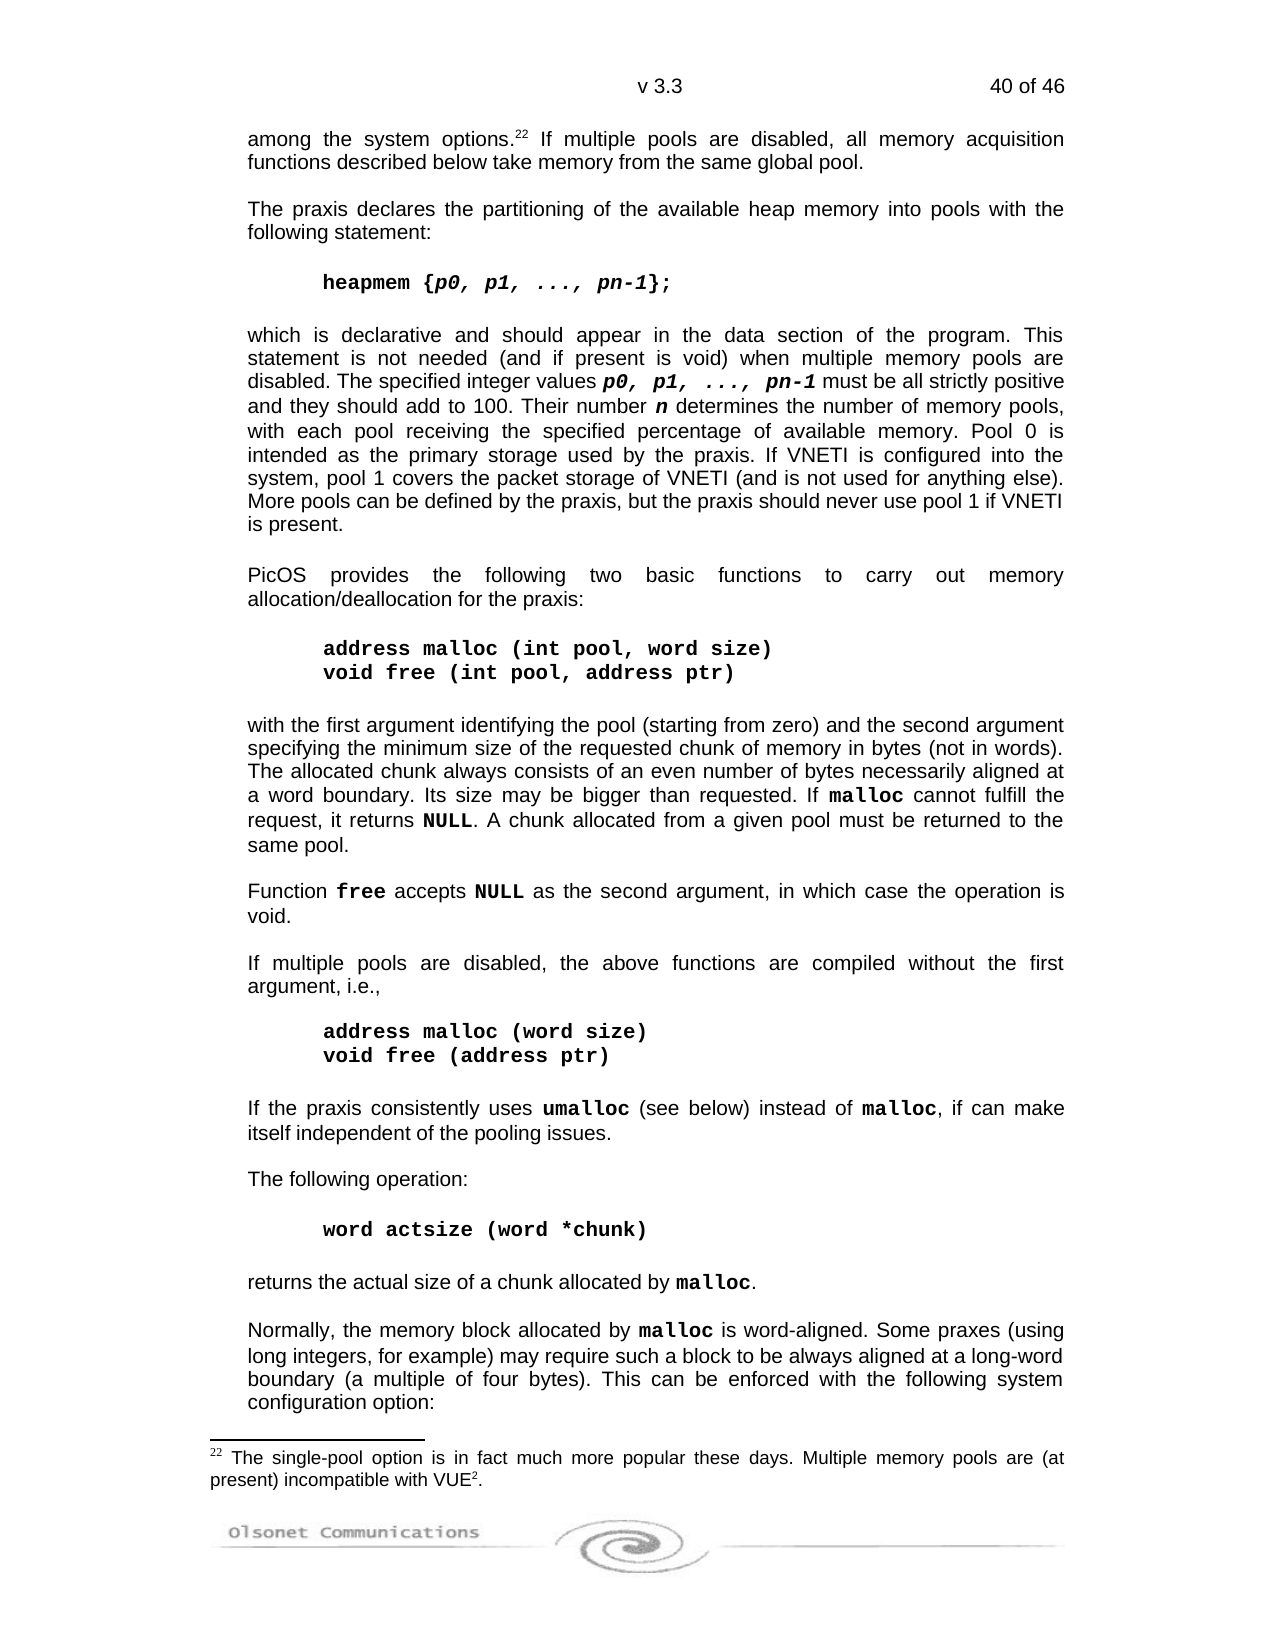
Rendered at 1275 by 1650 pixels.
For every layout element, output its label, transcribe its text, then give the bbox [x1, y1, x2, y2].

text address malloc (int pool, word size) [248, 638, 1065, 662]
text If multiple pools are disabled, the above functions are compiled without the first argument, i.e., [247, 952, 1065, 998]
text If the praxis consistently uses umalloc (see below) instead of malloc, if can make itself independent of the pooling issues. [247, 1096, 1065, 1145]
text The following operation: [247, 1168, 1065, 1191]
text PicOS provides the following two basic functions to carry out memory allocation/deallocation for the praxis: [247, 564, 1065, 611]
text The single-pool option is in fact much more popular these days. Multiple memory pools are (at present) incompatible with VUE2. [210, 1446, 1065, 1490]
text among the system options. If multiple pools are disabled, all memory acquisition functions described below take memory from the same global pool. [247, 128, 1065, 174]
text heapmem {p0, p1, ..., pn-1}; [247, 272, 1065, 295]
text word actsize (word *chunk) [248, 1219, 1065, 1243]
text which is declarative and should appear in the data section of the program. This statement is not needed (and if present is void) when multiple memory pools are disabled. The specified integer values p0, p1, ..., pn-1 must be all strictly positive and they should add to 100. Their number n determines the number of memory pools, with each pool receiving the specified percentage of available memory. Pool 0 is intended as the primary storage used by the praxis. If VNETI is configured into the system, pool 1 covers the packet storage of VNETI (and is not used for anything else). More pools can be defined by the praxis, but the praxis should never use pool 1 if VNETI is present. [247, 323, 1065, 536]
text returns the actual size of a chunk allocated by malloc. [247, 1271, 1065, 1296]
text The praxis declares the partitioning of the available heap memory into pools with the following statement: [247, 197, 1065, 244]
text address malloc (word size) [248, 1021, 1065, 1045]
text Function free accepts NULL as the second argument, in which case the operation is void. [247, 880, 1065, 928]
text void free (address ptr) [248, 1045, 1065, 1068]
picture [210, 1504, 1065, 1596]
text Normally, the memory block allocated by malloc is word-aligned. Some praxes (using long integers, for example) may require such a block to be always aligned at a long-word boundary (a multiple of four bytes). This can be enforced with the following system configuration option: [247, 1319, 1065, 1414]
text void free (int pool, address ptr) [248, 662, 1065, 686]
text with the first argument identifying the pool (starting from zero) and the second argument specifying the minimum size of the requested chunk of memory in bytes (not in words). The allocated chunk always consists of an even number of bytes necessarily aligned at a word boundary. Its size may be bigger than requested. If malloc cannot fulfill the request, it returns NULL. A chunk allocated from a given pool must be returned to the same pool. [247, 714, 1065, 857]
